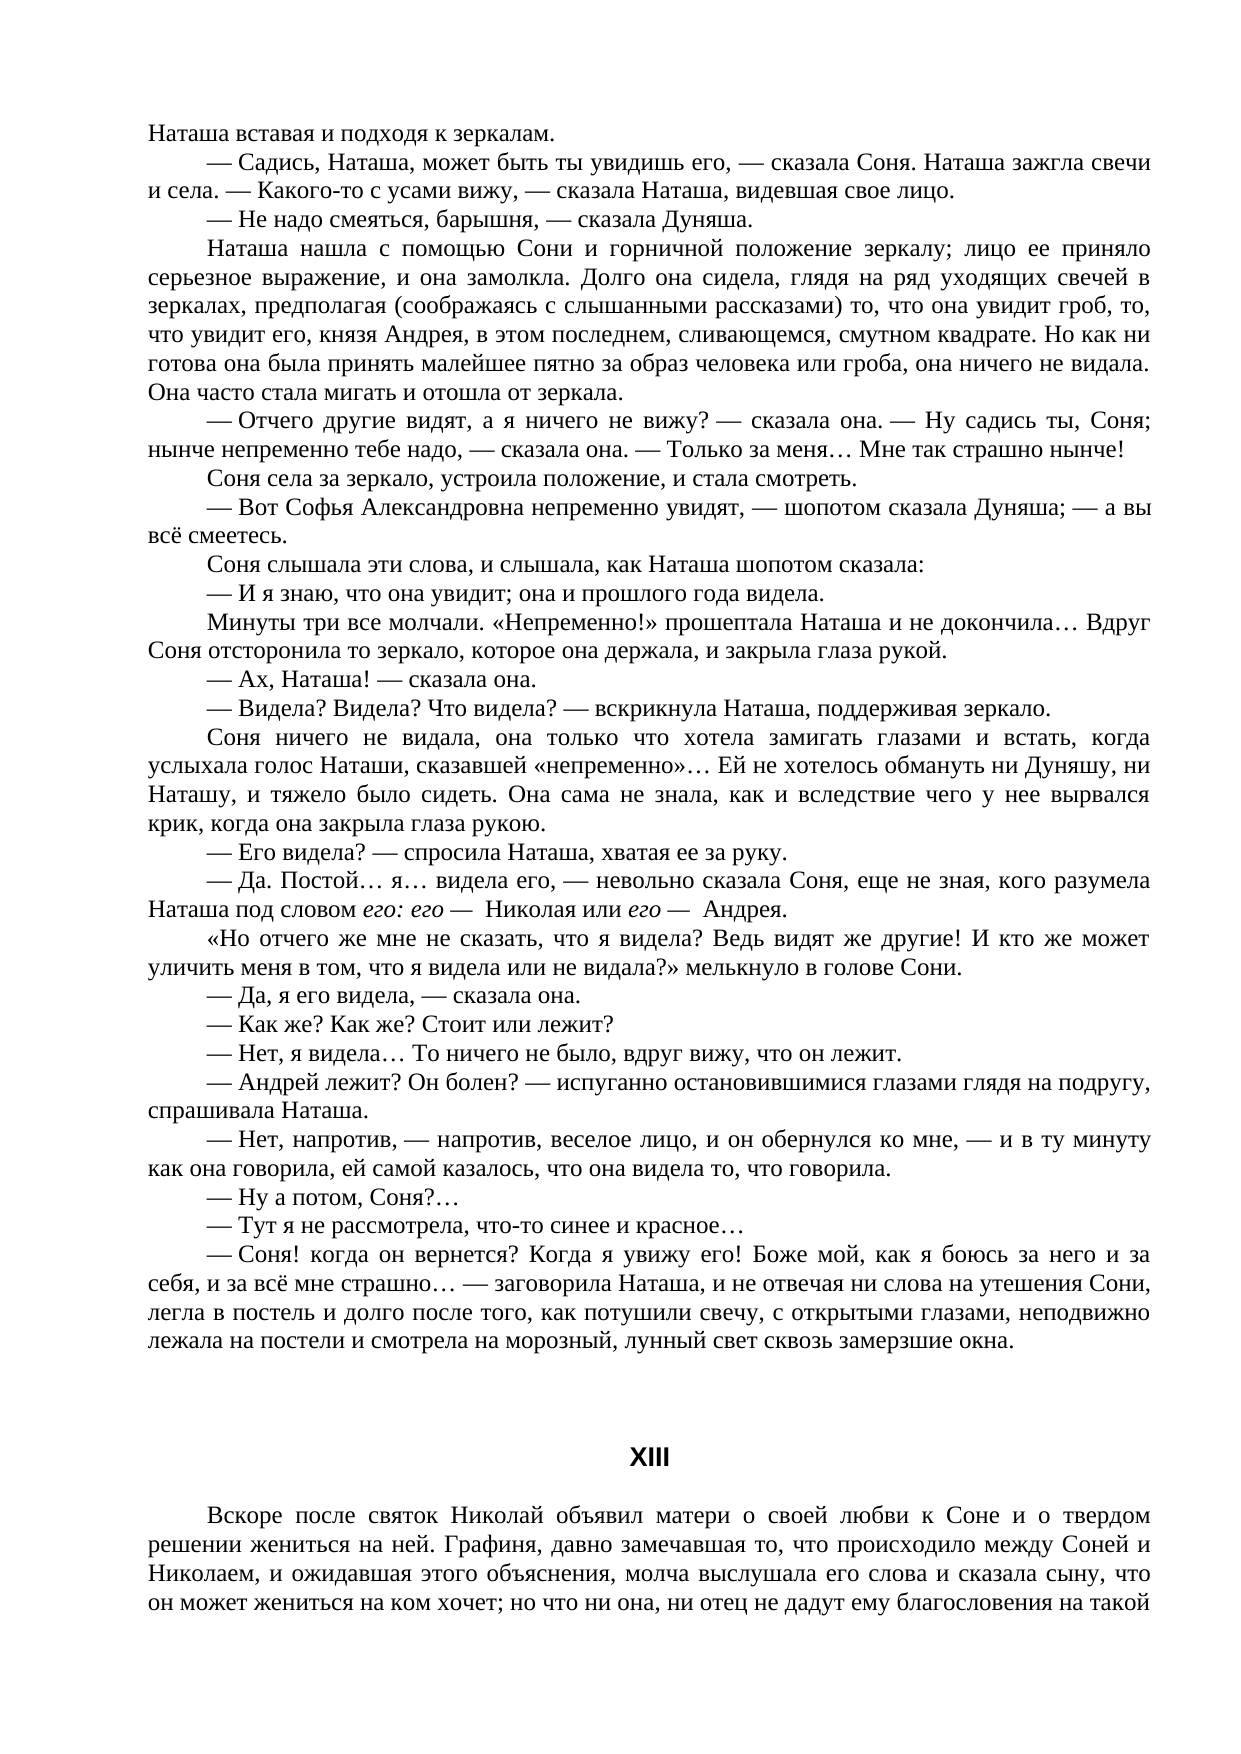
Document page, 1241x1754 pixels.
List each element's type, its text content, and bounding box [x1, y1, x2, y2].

text — Нет, я видела… То ничего не было, вдруг вижу, что он лежит. [148, 1038, 1152, 1067]
subtitle XIII [148, 1441, 1152, 1472]
text — Ну а потом, Соня?… [148, 1182, 1152, 1211]
text — Ах, Наташа! — сказала она. [148, 664, 1152, 693]
text Наташа нашла с помощью Сони и горничной положение зеркалу; лицо ее приняло серьезное выражение, и она замолкла. Долго она сидела, глядя на ряд уходящих свечей в зеркалах, предполагая (соображаясь с слышанными рассказами) то, что она увидит гроб, то, что увидит его, князя Андрея, в этом последнем, сливающемся, смутном квадрате. Но как ни готова она была принять малейшее пятно за образ человека или гроба, она ничего не видала. Она часто стала мигать и отошла от зеркала. [148, 233, 1152, 406]
text — Соня! когда он вернется? Когда я увижу его! Боже мой, как я боюсь за него и за себя, и за всё мне страшно… — заговорила Наташа, и не отвечая ни слова на утешения Сони, легла в постель и долго после того, как потушили свечу, с открытыми глазами, неподвижно лежала на постели и смотрела на морозный, лунный свет сквозь замерзшие окна. [148, 1239, 1152, 1354]
text — Не надо смеяться, барышня, — сказала Дуняша. [148, 204, 1152, 233]
text Наташа вставая и подходя к зеркалам. [148, 118, 1152, 147]
text — Как же? Как же? Стоит или лежит? [148, 1009, 1152, 1038]
text Соня слышала эти слова, и слышала, как Наташа шопотом сказала: [148, 549, 1152, 578]
text — Вот Софья Александровна непременно увидят, — шопотом сказала Дуняша; — а вы всё смеетесь. [148, 492, 1152, 549]
text — Садись, Наташа, может быть ты увидишь его, — сказала Соня. Наташа зажгла свечи и села. — Какого-то с усами вижу, — сказала Наташа, видевшая свое лицо. [148, 147, 1152, 204]
text Соня села за зеркало, устроила положение, и стала смотреть. [148, 463, 1152, 492]
text — Отчего другие видят, а я ничего не вижу? — сказала она. — Ну садись ты, Соня; нынче непременно тебе надо, — сказала она. — Только за меня… Мне так страшно нынче! [148, 406, 1152, 463]
text — Его видела? — спросила Наташа, хватая ее за руку. [148, 837, 1152, 866]
text Соня ничего не видала, она только что хотела замигать глазами и встать, когда услыхала голос Наташи, сказавшей «непременно»… Ей не хотелось обмануть ни Дуняшу, ни Наташу, и тяжело было сидеть. Она сама не знала, как и вследствие чего у нее вырвался крик, когда она закрыла глаза рукою. [148, 722, 1152, 837]
text — И я знаю, что она увидит; она и прошлого года видела. [148, 578, 1152, 607]
text — Тут я не рассмотрела, что-то синее и красное… [148, 1211, 1152, 1239]
text — Видела? Видела? Что видела? — вскрикнула Наташа, поддерживая зеркало. [148, 693, 1152, 722]
text — Да, я его видела, — сказала она. [148, 981, 1152, 1009]
text — Да. Постой… я… видела его, — невольно сказала Соня, еще не зная, кого разумела Наташа под словом его: его — Николая или его — Андрея. [148, 866, 1152, 923]
text — Андрей лежит? Он болен? — испуганно остановившимися глазами глядя на подругу, спрашивала Наташа. [148, 1067, 1152, 1124]
text Вскоре после святок Николай объявил матери о своей любви к Соне и о твердом решении жениться на ней. Графиня, давно замечавшая то, что происходило между Соней и Николаем, и ожидавшая этого объяснения, молча выслушала его слова и сказала сыну, что он может жениться на ком хочет; но что ни она, ни отец не дадут ему благословения на такой [148, 1501, 1152, 1616]
text — Нет, напротив, — напротив, веселое лицо, и он обернулся ко мне, — и в ту минуту как она говорила, ей самой казалось, что она видела то, что говорила. [148, 1124, 1152, 1182]
text Минуты три все молчали. «Непременно!» прошептала Наташа и не докончила… Вдруг Соня отсторонила то зеркало, которое она держала, и закрыла глаза рукой. [148, 607, 1152, 664]
text «Но отчего же мне не сказать, что я видела? Ведь видят же другие! И кто же может уличить меня в том, что я видела или не видала?» мелькнуло в голове Сони. [148, 923, 1152, 981]
